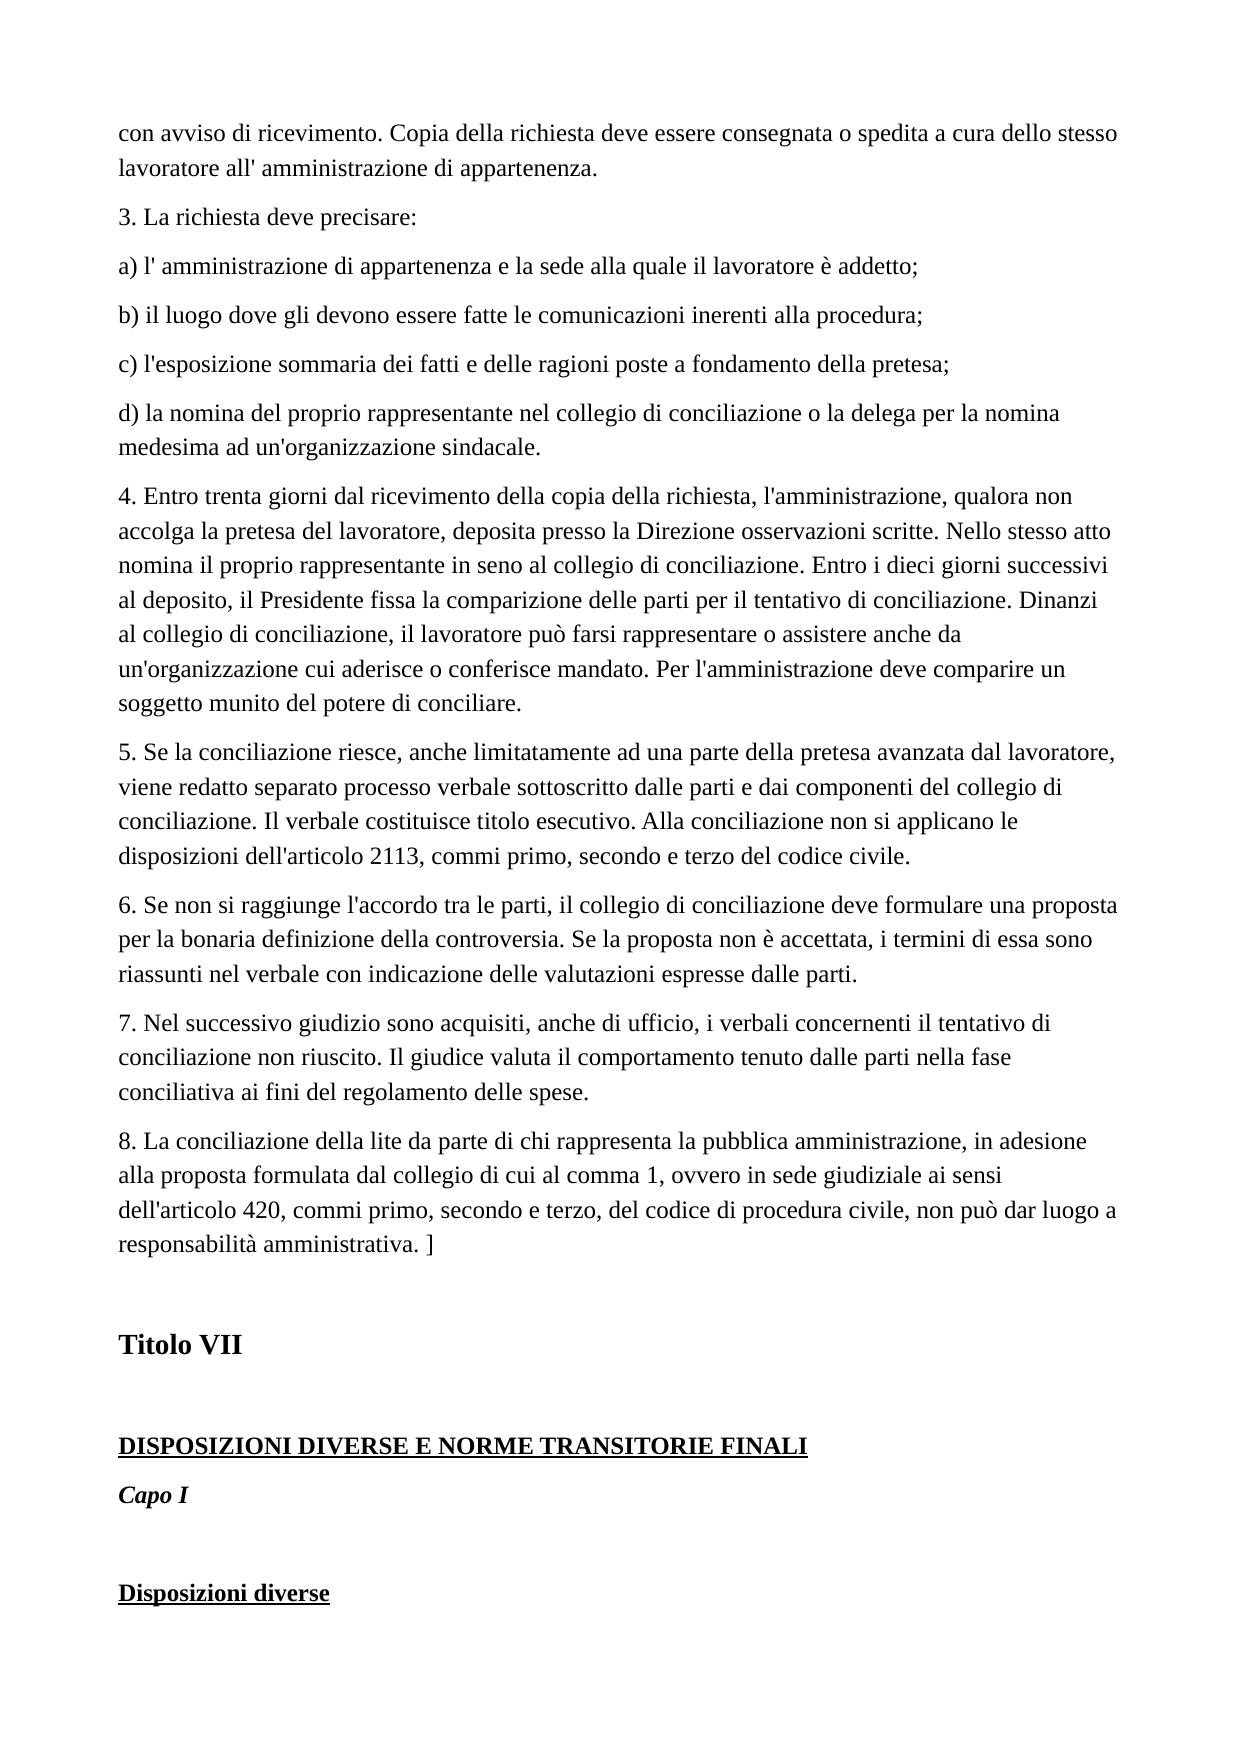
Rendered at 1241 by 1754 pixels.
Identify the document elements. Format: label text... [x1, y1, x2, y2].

text con avviso di ricevimento. Copia della richiesta deve essere consegnata o spedita a cura dello stesso lavoratore all' amministrazione di appartenenza. [118, 118, 1122, 181]
text 6. Se non si raggiunge l'accordo tra le parti, il collegio di conciliazione deve formulare una proposta per la bonaria definizione della controversia. Se la proposta non è accettata, i termini di essa sono riassunti nel verbale con indicazione delle valutazioni espresse dalle parti. [118, 890, 1122, 988]
text 7. Nel successivo giudizio sono acquisiti, anche di ufficio, i verbali concernenti il tentativo di conciliazione non riuscito. Il giudice valuta il comportamento tenuto dalle parti nella fase conciliativa ai fini del regolamento delle spese. [118, 1008, 1122, 1106]
text 5. Se la conciliazione riesce, anche limitatamente ad una parte della pretesa avanzata dal lavoratore, viene redatto separato processo verbale sottoscritto dalle parti e dai componenti del collegio di conciliazione. Il verbale costituisce titolo esecutivo. Alla conciliazione non si applicano le disposizioni dell'articolo 2113, commi primo, secondo e terzo del codice civile. [118, 737, 1122, 869]
text 4. Entro trenta giorni dal ricevimento della copia della richiesta, l'amministrazione, qualora non accolga la pretesa del lavoratore, deposita presso la Direzione osservazioni scritte. Nello stesso atto nomina il proprio rappresentante in seno al collegio di conciliazione. Entro i dieci giorni successivi al deposito, il Presidente fissa la comparizione delle parti per il tentativo di conciliazione. Dinanzi al collegio di conciliazione, il lavoratore può farsi rappresentare o assistere anche da un'organizzazione cui aderisce o conferisce mandato. Per l'amministrazione deve comparire un soggetto munito del potere di conciliare. [118, 481, 1122, 717]
text DISPOSIZIONI DIVERSE E NORME TRANSITORIE FINALI [118, 1431, 1122, 1460]
text 3. La richiesta deve precisare: [118, 202, 1122, 230]
text b) il luogo dove gli devono essere fatte le comunicazioni inerenti alla procedura; [118, 300, 1122, 328]
text Capo I [118, 1480, 1122, 1509]
text Disposizioni diverse [118, 1578, 1122, 1607]
text 8. La conciliazione della lite da parte di chi rappresenta la pubblica amministrazione, in adesione alla proposta formulata dal collegio di cui al comma 1, ovvero in sede giudiziale ai sensi dell'articolo 420, commi primo, secondo e terzo, del codice di procedura civile, non può dar luogo a responsabilità amministrativa. ] [118, 1126, 1122, 1258]
text c) l'esposizione sommaria dei fatti e delle ragioni poste a fondamento della pretesa; [118, 349, 1122, 378]
text Titolo VII [118, 1327, 1122, 1361]
text d) la nomina del proprio rappresentante nel collegio di conciliazione o la delega per la nomina medesima ad un'organizzazione sindacale. [118, 398, 1122, 461]
text a) l' amministrazione di appartenenza e la sede alla quale il lavoratore è addetto; [118, 251, 1122, 279]
